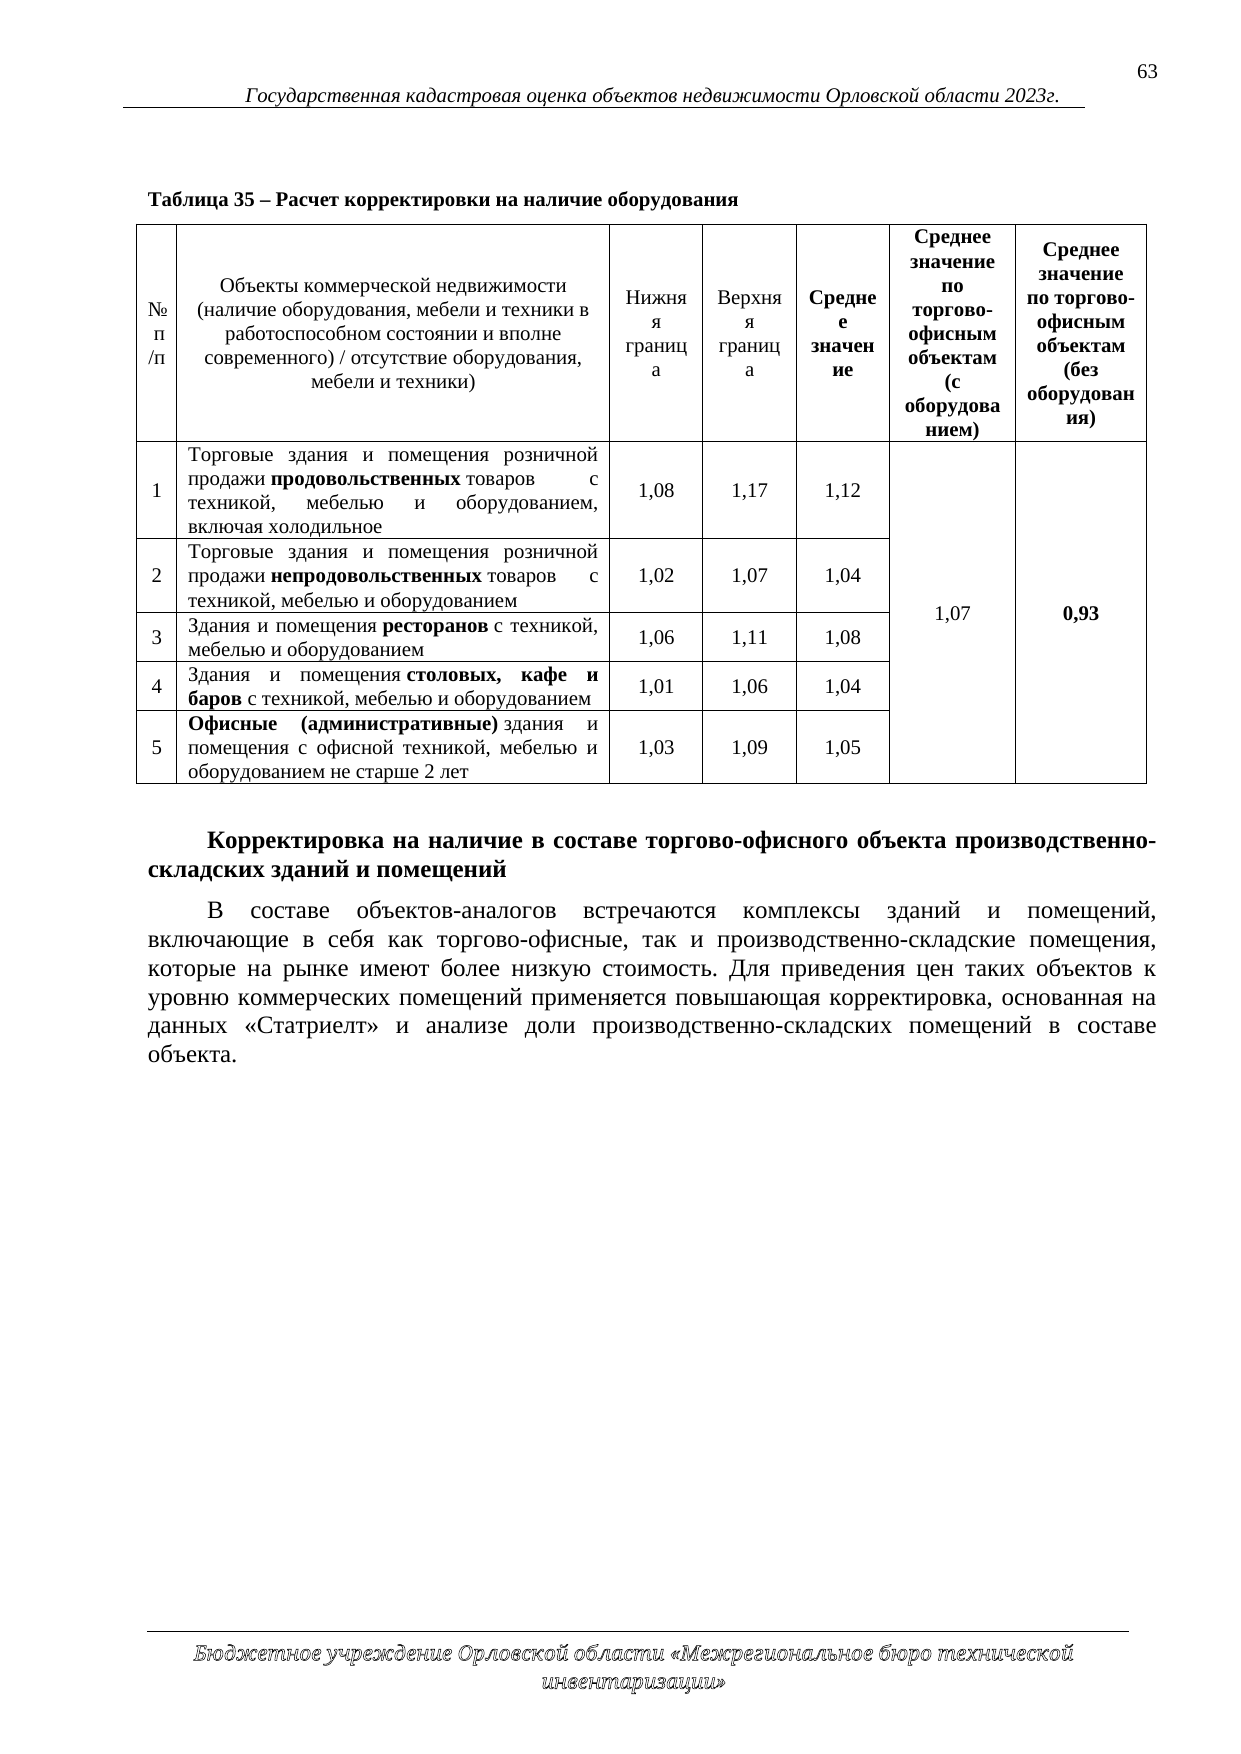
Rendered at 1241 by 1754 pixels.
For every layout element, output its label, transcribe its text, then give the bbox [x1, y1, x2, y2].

table_header Среднее значение [797, 225, 889, 441]
table_header Объекты коммерческой недвижимости (наличие оборудования, мебели и техники в работоспособном состоянии и вполне современного) / отсутствие оборудования, мебели и техники) [177, 225, 609, 441]
table_cell 1,12 [797, 442, 889, 538]
table_cell 1,08 [797, 613, 889, 661]
table_cell 2 [137, 539, 176, 612]
table_cell 1,07 [703, 539, 796, 612]
table_cell 1,09 [703, 711, 796, 783]
table_cell 1,05 [797, 711, 889, 783]
table_cell 1,02 [610, 539, 702, 612]
table_cell 1,03 [610, 711, 702, 783]
table_cell 1,17 [703, 442, 796, 538]
table_cell 5 [137, 711, 176, 783]
table_header Среднее значение по торгово-офисным объектам (без оборудования) [1016, 225, 1146, 441]
table_cell 3 [137, 613, 176, 661]
table_cell 1,06 [703, 662, 796, 710]
text В составе объектов-аналогов встречаются комплексы зданий и помещений, включающие в себя как торгово-офисные, так и производственно-складские помещения, которые на рынке имеют более низкую стоимость. Для приведения цен таких объектов к уровню коммерческих помещений применяется повышающая корректировка, основанная на данных «Статриелт» и анализе доли производственно-складских помещений в составе объекта. [148, 895, 1157, 1068]
table_cell 1,07 [890, 442, 1015, 783]
table_header Нижняя граница [610, 225, 702, 441]
text Таблица 35 – Расчет корректировки на наличие оборудования [148, 187, 1157, 211]
table_cell Здания и помещения столовых, кафе и баров с техникой, мебелью и оборудованием [177, 662, 609, 710]
text Корректировка на наличие в составе торгово-офисного объекта производственно-складских зданий и помещений [148, 825, 1157, 883]
table_cell 1,06 [610, 613, 702, 661]
table_cell 1,08 [610, 442, 702, 538]
table_cell 4 [137, 662, 176, 710]
table_header Среднее значение по торгово-офисным объектам (с оборудованием) [890, 225, 1015, 441]
table_cell 1 [137, 442, 176, 538]
table_cell Торговые здания и помещения розничной продажи продовольственных товаров с техникой, мебелью и оборудованием, включая холодильное [177, 442, 609, 538]
table_header № п/п [137, 225, 176, 441]
table_cell 1,04 [797, 662, 889, 710]
table_cell 0,93 [1016, 442, 1146, 783]
table_cell Офисные (административные) здания и помещения с офисной техникой, мебелью и оборудованием не старше 2 лет [177, 711, 609, 783]
table_cell 1,11 [703, 613, 796, 661]
table_cell 1,04 [797, 539, 889, 612]
table_cell Здания и помещения ресторанов с техникой, мебелью и оборудованием [177, 613, 609, 661]
table_cell 1,01 [610, 662, 702, 710]
table_cell Торговые здания и помещения розничной продажи непродовольственных товаров с техникой, мебелью и оборудованием [177, 539, 609, 612]
table_header Верхняя граница [703, 225, 796, 441]
